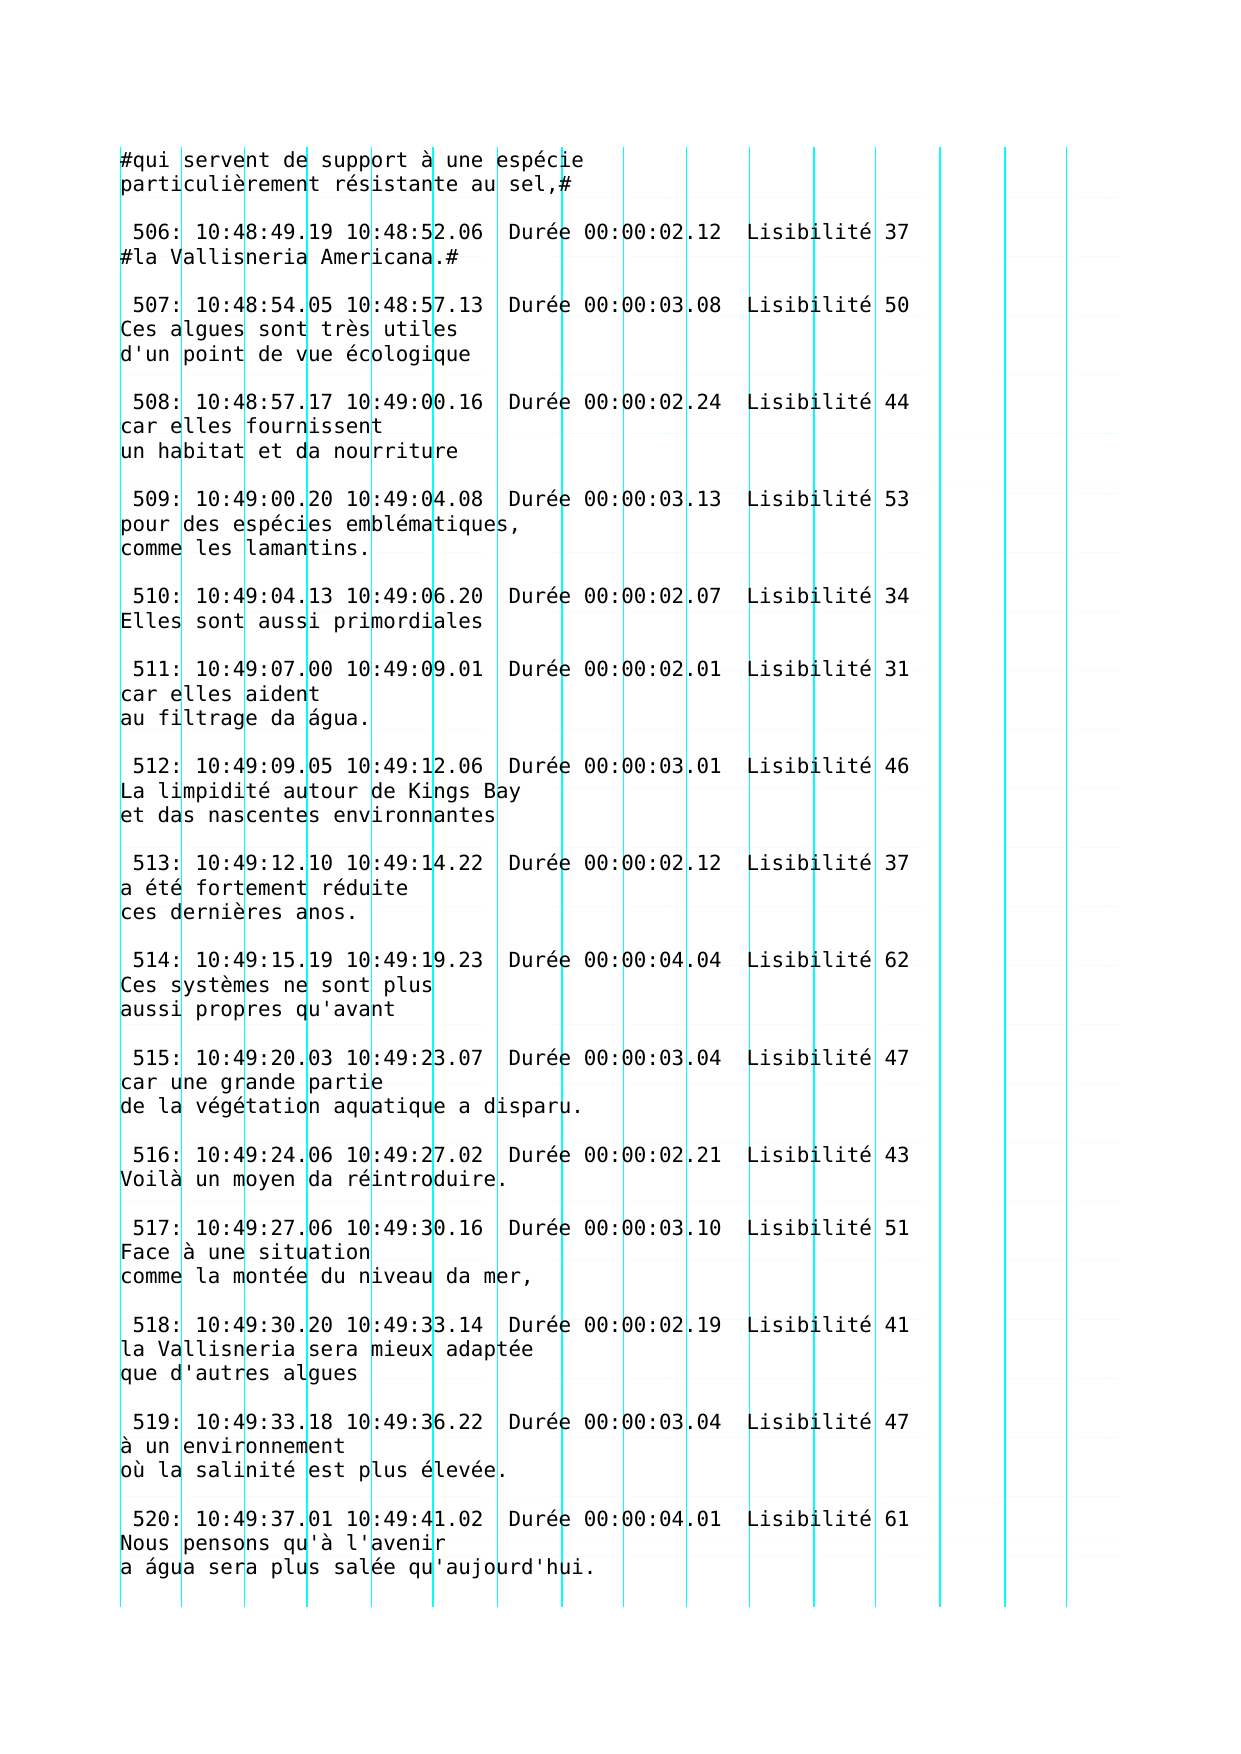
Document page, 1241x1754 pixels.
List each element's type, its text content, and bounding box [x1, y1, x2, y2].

text 520: 10:49:37.01 10:49:41.02 Durée 00:00:04.01 Lisibilité 61 [120, 1507, 1120, 1531]
text car elles aident [120, 682, 1120, 706]
text pour des espécies emblématiques, [120, 512, 1120, 536]
text Ces systèmes ne sont plus [120, 973, 1120, 997]
text a été fortement réduite [120, 876, 1120, 900]
text 506: 10:48:49.19 10:48:52.06 Durée 00:00:02.12 Lisibilité 37 [120, 220, 1120, 245]
text 512: 10:49:09.05 10:49:12.06 Durée 00:00:03.01 Lisibilité 46 [120, 754, 1120, 779]
text un habitat et da nourriture [120, 439, 1120, 463]
text 514: 10:49:15.19 10:49:19.23 Durée 00:00:04.04 Lisibilité 62 [120, 948, 1120, 973]
text que d'autres algues [120, 1361, 1120, 1385]
text particulièrement résistante au sel,# [120, 172, 1120, 196]
text Face à une situation [120, 1240, 1120, 1264]
text comme les lamantins. [120, 536, 1120, 560]
text #qui servent de support à une espécie [120, 148, 1120, 172]
text d'un point de vue écologique [120, 342, 1120, 366]
text de la végétation aquatique a disparu. [120, 1094, 1120, 1118]
text 508: 10:48:57.17 10:49:00.16 Durée 00:00:02.24 Lisibilité 44 [120, 390, 1120, 414]
text a água sera plus salée qu'aujourd'hui. [120, 1555, 1120, 1579]
text La limpidité autour de Kings Bay [120, 779, 1120, 803]
text 511: 10:49:07.00 10:49:09.01 Durée 00:00:02.01 Lisibilité 31 [120, 657, 1120, 682]
text car elles fournissent [120, 414, 1120, 439]
text 510: 10:49:04.13 10:49:06.20 Durée 00:00:02.07 Lisibilité 34 [120, 584, 1120, 609]
text et das nascentes environnantes [120, 803, 1120, 827]
text où la salinité est plus élevée. [120, 1458, 1120, 1482]
text Ces algues sont très utiles [120, 317, 1120, 342]
text 519: 10:49:33.18 10:49:36.22 Durée 00:00:03.04 Lisibilité 47 [120, 1410, 1120, 1434]
text la Vallisneria sera mieux adaptée [120, 1337, 1120, 1361]
text Elles sont aussi primordiales [120, 609, 1120, 633]
text Nous pensons qu'à l'avenir [120, 1531, 1120, 1555]
text 513: 10:49:12.10 10:49:14.22 Durée 00:00:02.12 Lisibilité 37 [120, 851, 1120, 876]
text 516: 10:49:24.06 10:49:27.02 Durée 00:00:02.21 Lisibilité 43 [120, 1143, 1120, 1167]
text 515: 10:49:20.03 10:49:23.07 Durée 00:00:03.04 Lisibilité 47 [120, 1046, 1120, 1070]
text ces dernières anos. [120, 900, 1120, 924]
text à un environnement [120, 1434, 1120, 1458]
text 517: 10:49:27.06 10:49:30.16 Durée 00:00:03.10 Lisibilité 51 [120, 1216, 1120, 1240]
text comme la montée du niveau da mer, [120, 1264, 1120, 1288]
text 518: 10:49:30.20 10:49:33.14 Durée 00:00:02.19 Lisibilité 41 [120, 1313, 1120, 1337]
text car une grande partie [120, 1070, 1120, 1094]
text 509: 10:49:00.20 10:49:04.08 Durée 00:00:03.13 Lisibilité 53 [120, 487, 1120, 512]
text Voilà un moyen da réintroduire. [120, 1167, 1120, 1191]
text #la Vallisneria Americana.# [120, 245, 1120, 269]
text 507: 10:48:54.05 10:48:57.13 Durée 00:00:03.08 Lisibilité 50 [120, 293, 1120, 317]
picture [119, 147, 1121, 1607]
text aussi propres qu'avant [120, 997, 1120, 1021]
text au filtrage da água. [120, 706, 1120, 730]
